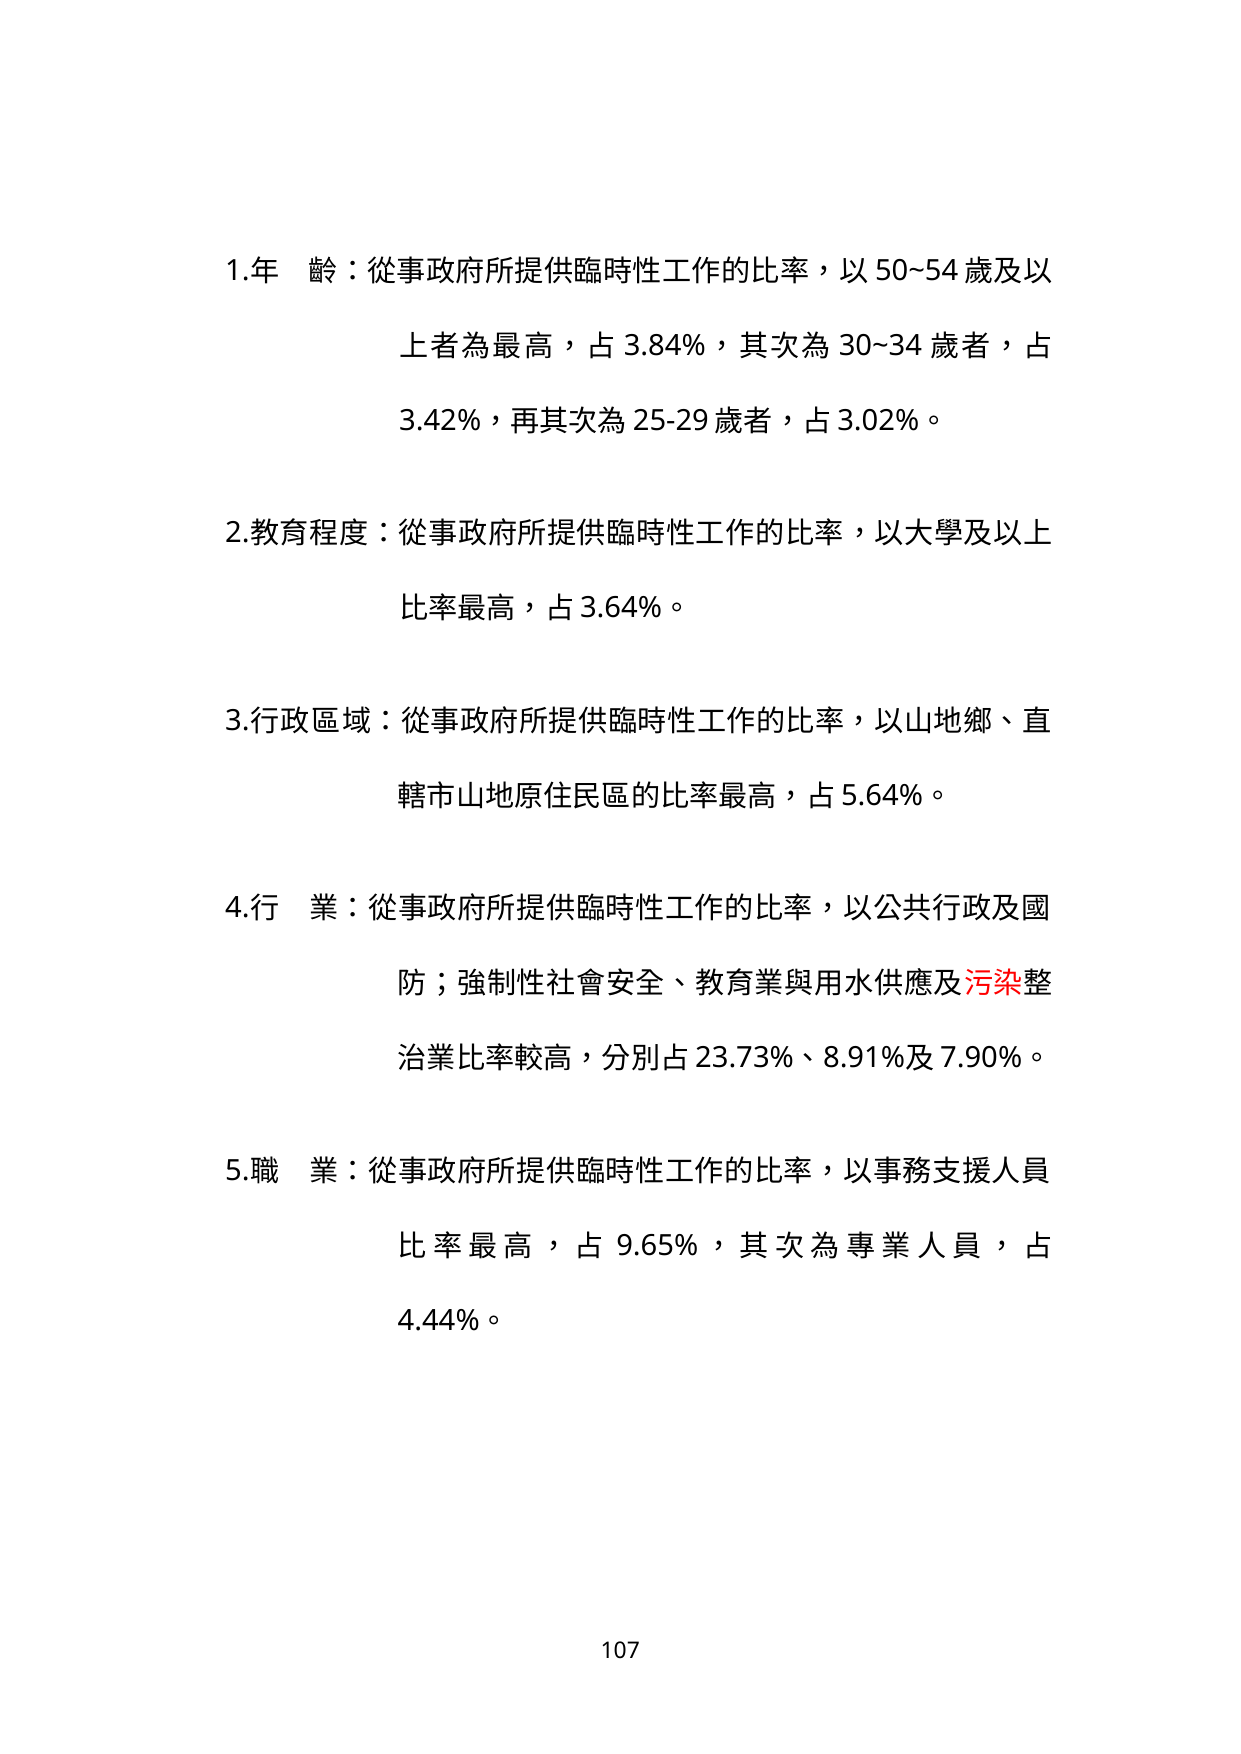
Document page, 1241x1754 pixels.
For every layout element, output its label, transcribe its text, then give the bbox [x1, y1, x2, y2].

text 1.年齡：從事政府所提供臨時性工作的比率，以50~54歲及以上者為最高，占3.84%，其次為30~34歲者，占3.42%，再其次為25-29歲者，占3.02%。 [225, 225, 1053, 450]
text 3.行政區域：從事政府所提供臨時性工作的比率，以山地鄉、直轄市山地原住民區的比率最高，占5.64%。 [225, 675, 1053, 825]
text 2.教育程度：從事政府所提供臨時性工作的比率，以大學及以上比率最高，占3.64%。 [225, 487, 1053, 637]
text 5.職業：從事政府所提供臨時性工作的比率，以事務支援人員比率最高，占9.65%，其次為專業人員，占4.44%。 [225, 1125, 1053, 1350]
text 4.行業：從事政府所提供臨時性工作的比率，以公共行政及國防；強制性社會安全、教育業與用水供應及污染整治業比率較高，分別占23.73%、8.91%及7.90%。 [225, 862, 1053, 1087]
